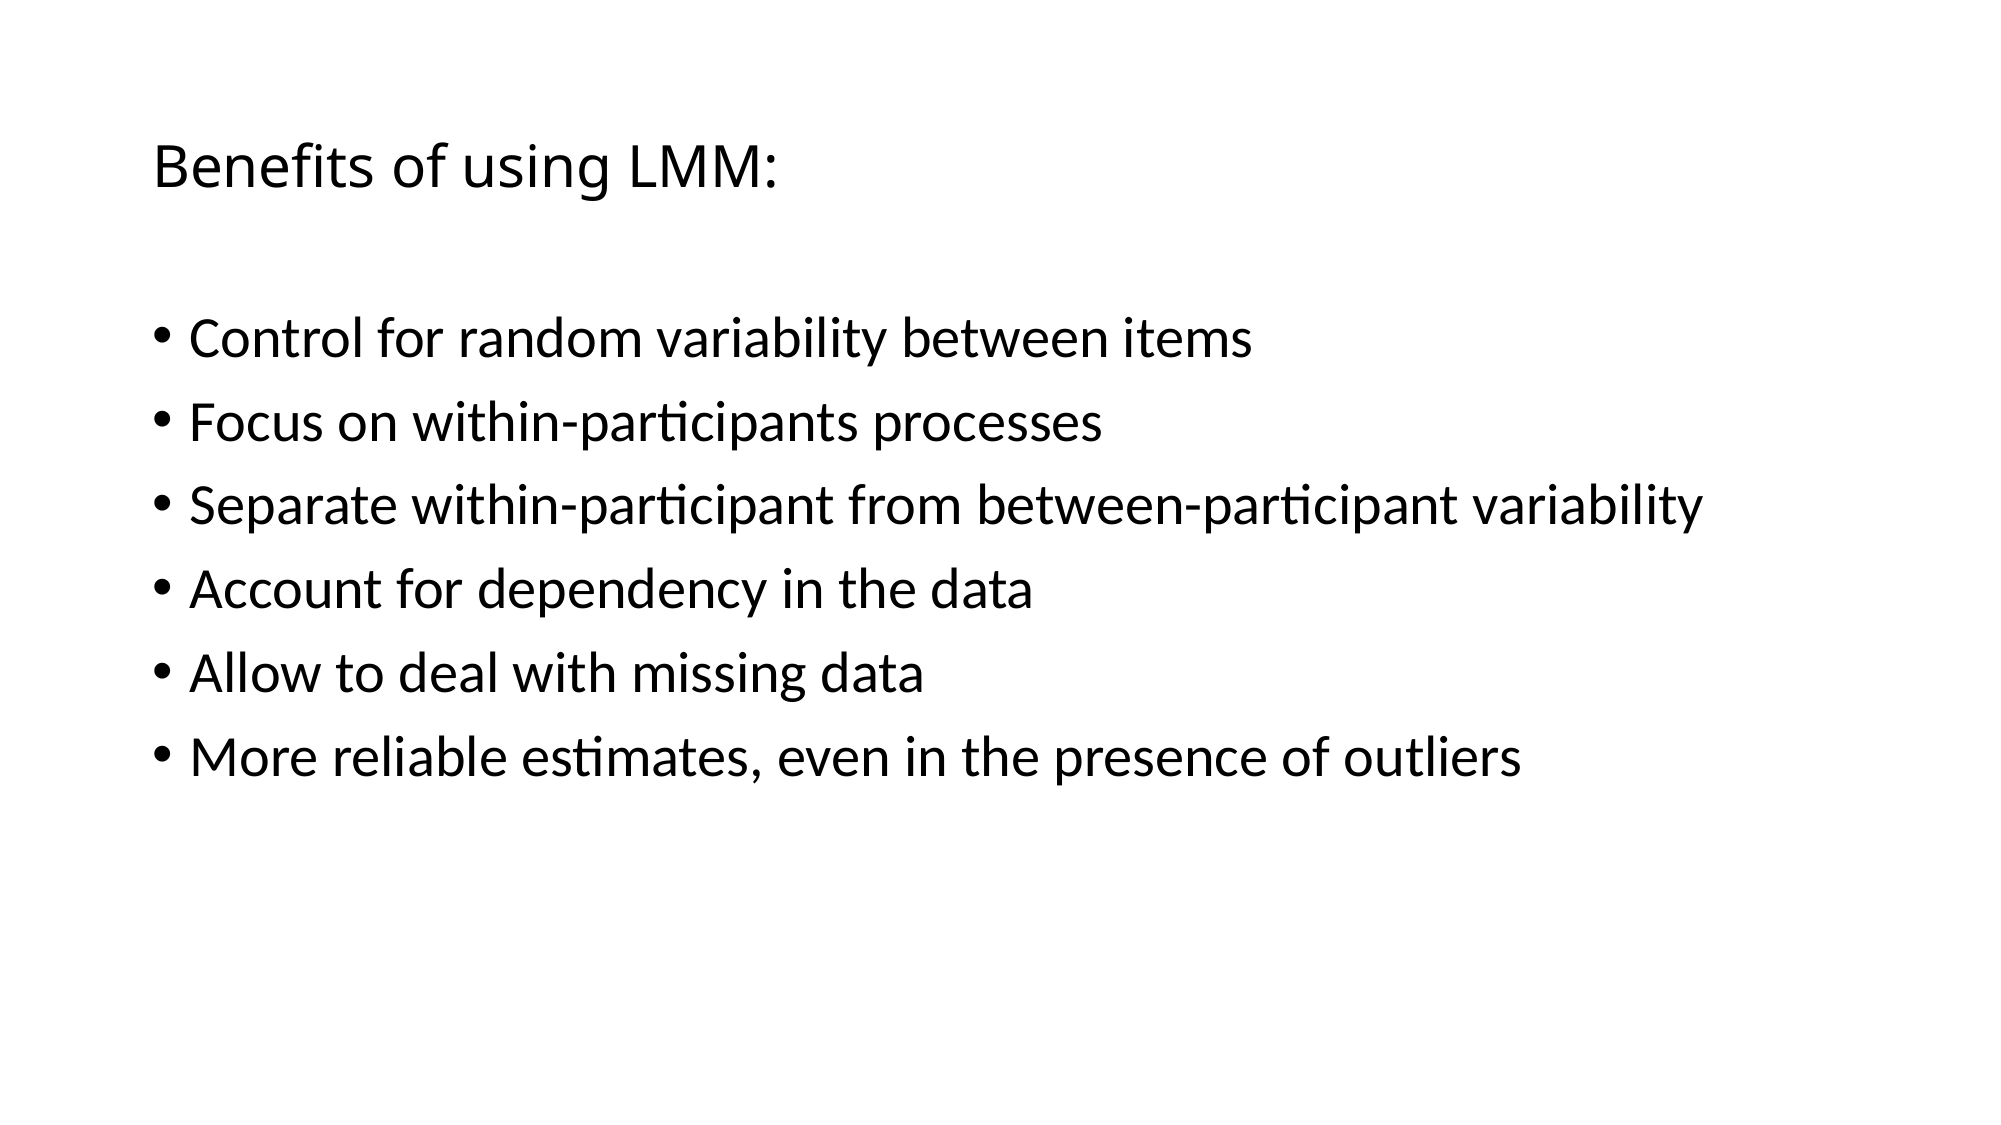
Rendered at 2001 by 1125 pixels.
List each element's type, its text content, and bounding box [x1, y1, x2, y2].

list Control for random variability between items Focus on within-participants processes Separate within-participant from between-participant variability Account for dependency in the data Allow to deal with missing data More reliable estimates, even in the presence of outliers [137, 299, 1863, 1014]
title Benefits of using LMM: [137, 59, 1863, 278]
